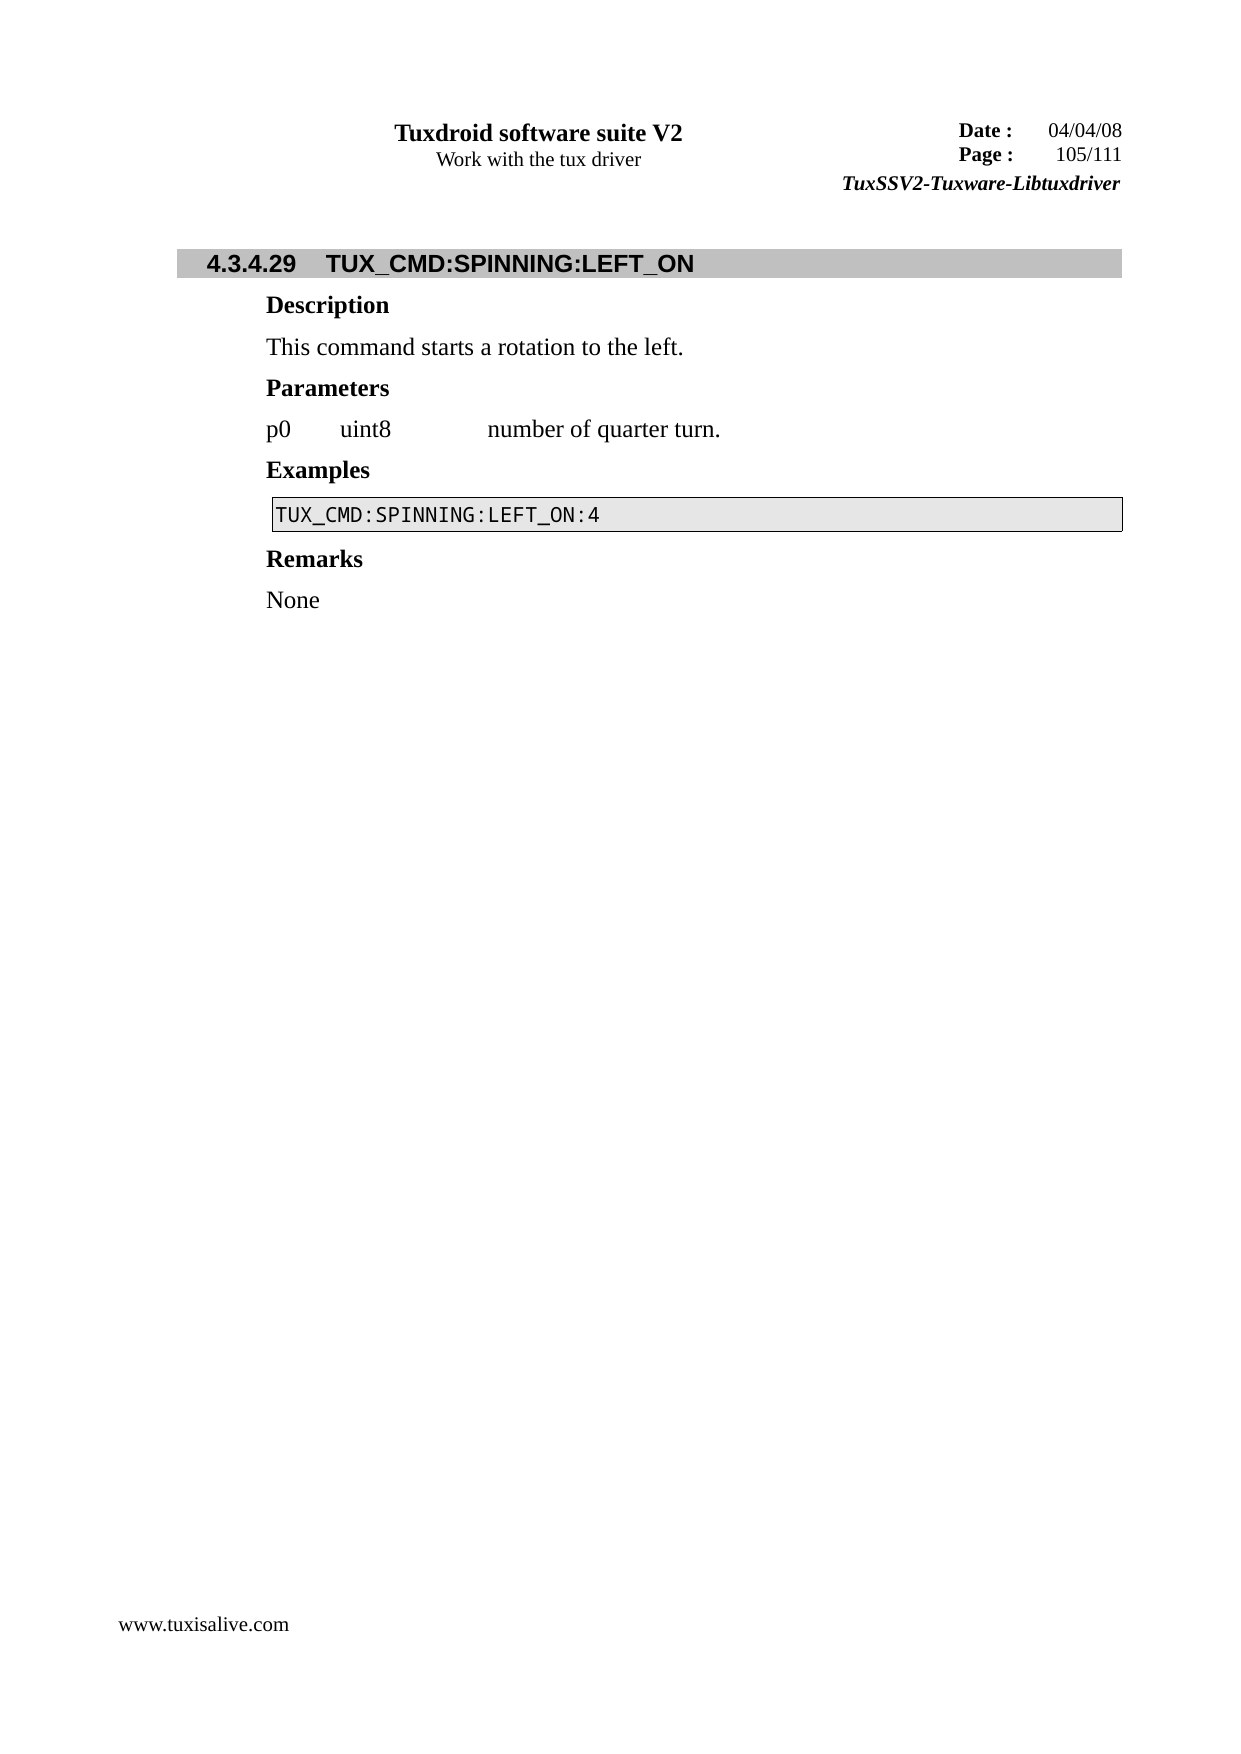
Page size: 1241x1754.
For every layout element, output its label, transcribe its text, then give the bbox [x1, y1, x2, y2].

subtitle TUX_CMD:SPINNING:LEFT_ON [177, 249, 1122, 278]
text This command starts a rotation to the left. [266, 332, 1122, 361]
text Parameters [266, 373, 1122, 402]
text p0 uint8 number of quarter turn. [266, 414, 1122, 443]
text Examples [266, 456, 1122, 484]
text TUX_CMD:SPINNING:LEFT_ON:4 [273, 498, 1122, 531]
text Description [266, 291, 1122, 319]
text Remarks [266, 544, 1122, 572]
text None [266, 585, 1122, 614]
